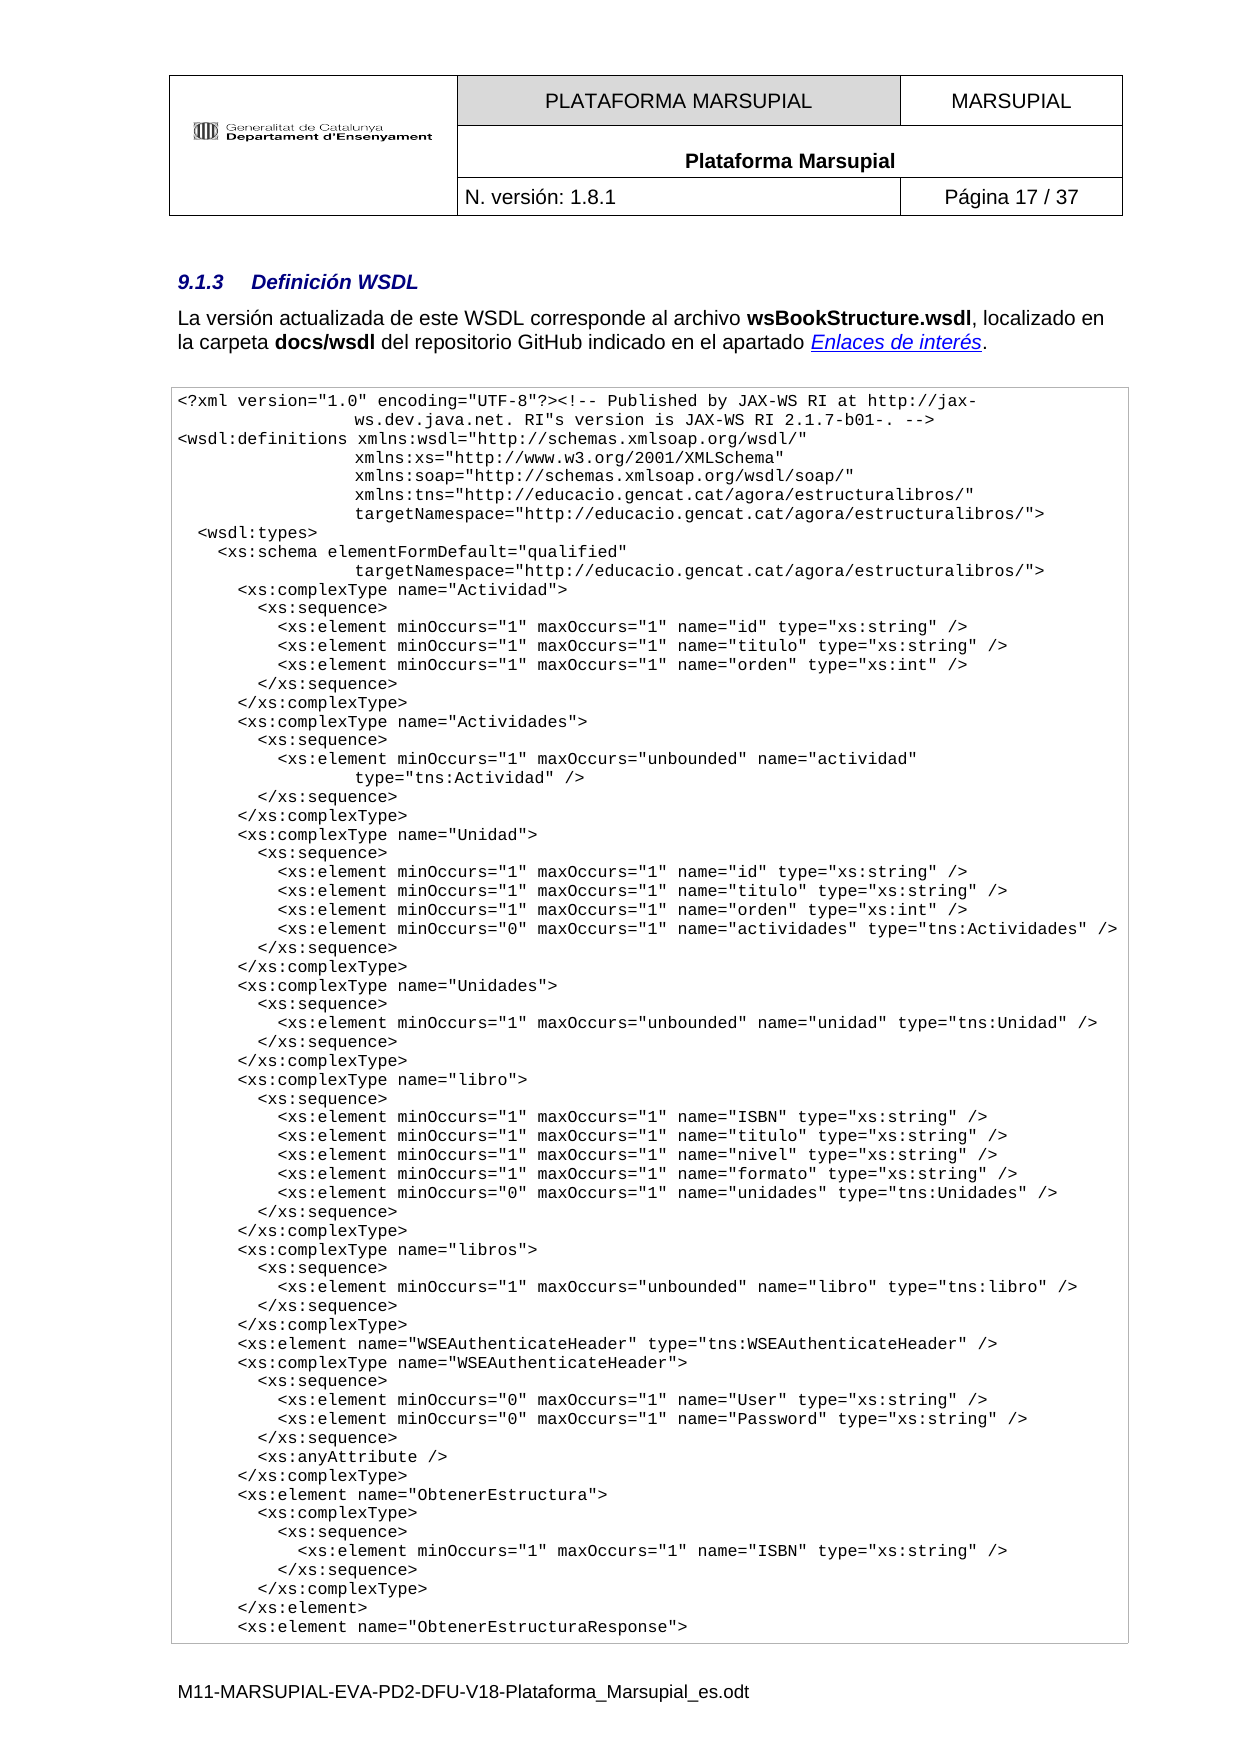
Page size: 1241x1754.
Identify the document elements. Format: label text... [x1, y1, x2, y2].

text <xs:sequence> [177, 996, 1122, 1015]
text </xs:sequence> [177, 1203, 1122, 1222]
text </xs:complexType> [177, 1222, 1122, 1241]
text <xs:element minOccurs="1" maxOccurs="unbounded" name="libro" type="tns:libro" /> [177, 1279, 1122, 1298]
text <xs:element minOccurs="1" maxOccurs="1" name="ISBN" type="xs:string" /> [177, 1543, 1122, 1562]
text La versión actualizada de este WSDL corresponde al archivo wsBookStructure.wsdl, localizado en la carpeta docs/wsdl del repositorio GitHub indicado en el apartado Enlaces de interés. [177, 306, 1122, 353]
text <xs:sequence> [177, 1260, 1122, 1279]
text </xs:sequence> [177, 1034, 1122, 1052]
text <xs:element minOccurs="1" maxOccurs="1" name="titulo" type="xs:string" /> [177, 1128, 1122, 1147]
text <xs:complexType name="Unidad"> [177, 826, 1122, 845]
text <xs:sequence> [177, 1524, 1122, 1543]
text <xs:complexType name="Actividades"> [177, 713, 1122, 732]
text <xs:element minOccurs="1" maxOccurs="unbounded" name="unidad" type="tns:Unidad" /> [177, 1015, 1122, 1034]
text </xs:element> [177, 1599, 1122, 1612]
text <xs:schema elementFormDefault="qualified" targetNamespace="http://educacio.gencat.cat/agora/estructuralibros/"> [177, 543, 1122, 581]
text <xs:complexType name="libros"> [177, 1241, 1122, 1260]
text <xs:element minOccurs="1" maxOccurs="1" name="nivel" type="xs:string" /> [177, 1147, 1122, 1166]
text <xs:element minOccurs="0" maxOccurs="1" name="actividades" type="tns:Actividades" /> [177, 921, 1122, 939]
text <xs:sequence> [177, 1090, 1122, 1109]
text </xs:sequence> [177, 939, 1122, 958]
text <xs:element minOccurs="1" maxOccurs="1" name="orden" type="xs:int" /> [177, 657, 1122, 675]
text </xs:complexType> [177, 1052, 1122, 1071]
text </xs:sequence> [177, 1562, 1122, 1580]
text <xs:element minOccurs="0" maxOccurs="1" name="unidades" type="tns:Unidades" /> [177, 1184, 1122, 1203]
text <xs:complexType name="libro"> [177, 1071, 1122, 1090]
text </xs:sequence> [177, 1429, 1122, 1448]
text </xs:complexType> [177, 807, 1122, 826]
text <xs:element minOccurs="1" maxOccurs="1" name="titulo" type="xs:string" /> [177, 883, 1122, 902]
text <xs:element minOccurs="1" maxOccurs="unbounded" name="actividad" type="tns:Actividad" /> [177, 751, 1122, 788]
text <xs:element minOccurs="1" maxOccurs="1" name="formato" type="xs:string" /> [177, 1166, 1122, 1184]
text <xs:element name="ObtenerEstructuraResponse"> [172, 1612, 1128, 1643]
text <xs:element minOccurs="1" maxOccurs="1" name="id" type="xs:string" /> [177, 864, 1122, 883]
text </xs:complexType> [177, 1467, 1122, 1486]
subtitle Definición WSDL [177, 270, 1122, 294]
text <xs:complexType> [177, 1505, 1122, 1524]
text <xs:sequence> [177, 600, 1122, 619]
text </xs:complexType> [177, 958, 1122, 977]
text <xs:element minOccurs="0" maxOccurs="1" name="User" type="xs:string" /> [177, 1392, 1122, 1411]
text <xs:element name="ObtenerEstructura"> [177, 1486, 1122, 1505]
text <xs:complexType name="Unidades"> [177, 977, 1122, 996]
text </xs:complexType> [177, 1580, 1122, 1599]
text <xs:sequence> [177, 845, 1122, 864]
text </xs:complexType> [177, 1316, 1122, 1335]
text </xs:sequence> [177, 788, 1122, 807]
text <xs:element minOccurs="1" maxOccurs="1" name="titulo" type="xs:string" /> [177, 638, 1122, 657]
text </xs:complexType> [177, 694, 1122, 713]
text </xs:sequence> [177, 675, 1122, 694]
text <wsdl:definitions xmlns:wsdl="http://schemas.xmlsoap.org/wsdl/" xmlns:xs="http://www.w3.org/2001/XMLSchema" xmlns:soap="http://schemas.xmlsoap.org/wsdl/soap/" xmlns:tns="http://educacio.gencat.cat/agora/estructuralibros/" targetNamespace="http://educacio.gencat.cat/agora/estructuralibros/"> [177, 430, 1122, 524]
text <xs:complexType name="Actividad"> [177, 581, 1122, 600]
text <xs:element name="WSEAuthenticateHeader" type="tns:WSEAuthenticateHeader" /> [177, 1335, 1122, 1354]
text <xs:element minOccurs="1" maxOccurs="1" name="orden" type="xs:int" /> [177, 902, 1122, 921]
text <xs:sequence> [177, 732, 1122, 751]
text <xs:element minOccurs="0" maxOccurs="1" name="Password" type="xs:string" /> [177, 1411, 1122, 1429]
text <?xml version="1.0" encoding="UTF-8"?><!-- Published by JAX-WS RI at http://jax-ws.dev.java.net. RI"s version is JAX-WS RI 2.1.7-b01-. --> [172, 388, 1128, 430]
text </xs:sequence> [177, 1298, 1122, 1316]
text <xs:sequence> [177, 1373, 1122, 1392]
text <wsdl:types> [177, 524, 1122, 543]
text <xs:element minOccurs="1" maxOccurs="1" name="id" type="xs:string" /> [177, 619, 1122, 638]
text <xs:element minOccurs="1" maxOccurs="1" name="ISBN" type="xs:string" /> [177, 1109, 1122, 1128]
text <xs:anyAttribute /> [177, 1448, 1122, 1467]
text <xs:complexType name="WSEAuthenticateHeader"> [177, 1354, 1122, 1373]
